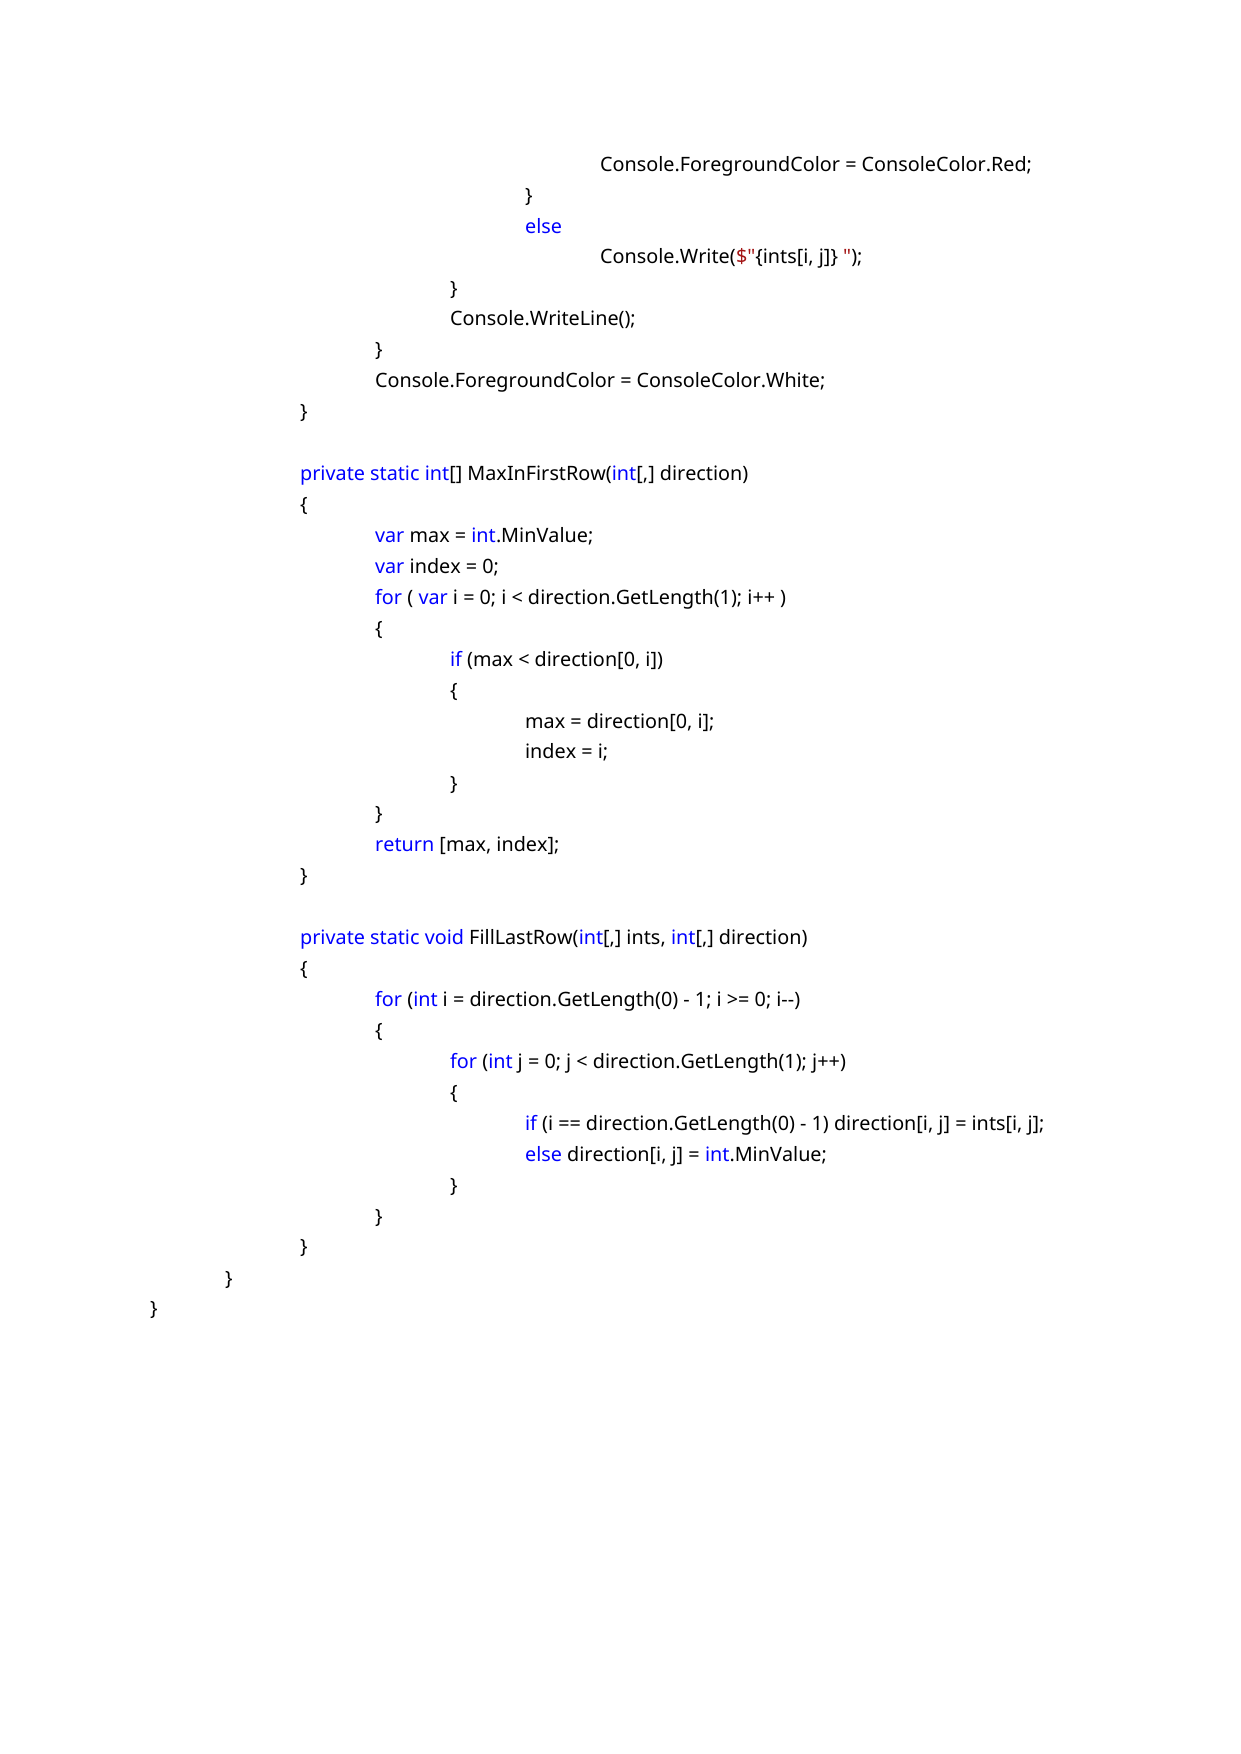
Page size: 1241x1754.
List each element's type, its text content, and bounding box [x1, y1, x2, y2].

text { [150, 954, 1090, 981]
text } [150, 181, 1090, 208]
text var index = 0; [150, 552, 1090, 579]
text } [150, 1202, 1090, 1229]
text for (int j = 0; j < direction.GetLength(1); j++) [150, 1047, 1090, 1074]
text } [150, 1171, 1090, 1198]
text max = direction[0, i]; [150, 707, 1090, 734]
text var max = int.MinValue; [150, 521, 1090, 548]
text private static void FillLastRow(int[,] ints, int[,] direction) [150, 923, 1090, 950]
text private static int[] MaxInFirstRow(int[,] direction) [150, 459, 1090, 486]
text Console.ForegroundColor = ConsoleColor.White; [150, 367, 1090, 393]
text } [150, 769, 1090, 796]
text } [150, 1295, 1090, 1322]
text { [150, 1016, 1090, 1043]
text } [150, 1264, 1090, 1291]
text } [150, 336, 1090, 363]
text else direction[i, j] = int.MinValue; [150, 1140, 1090, 1167]
text Console.WriteLine(); [150, 305, 1090, 332]
text } [150, 800, 1090, 827]
text if (max < direction[0, i]) [150, 645, 1090, 672]
text } [150, 862, 1090, 888]
text Console.Write($"{ints[i, j]} "); [150, 243, 1090, 270]
text return [max, index]; [150, 831, 1090, 858]
text { [150, 676, 1090, 703]
text } [150, 1233, 1090, 1260]
text for (int i = direction.GetLength(0) - 1; i >= 0; i--) [150, 985, 1090, 1012]
text else [150, 212, 1090, 239]
text { [150, 614, 1090, 641]
text } [150, 397, 1090, 424]
text index = i; [150, 738, 1090, 765]
text if (i == direction.GetLength(0) - 1) direction[i, j] = ints[i, j]; [150, 1109, 1090, 1136]
text Console.ForegroundColor = ConsoleColor.Red; [150, 150, 1090, 177]
text } [150, 274, 1090, 301]
text { [150, 1078, 1090, 1105]
text { [150, 490, 1090, 517]
text for ( var i = 0; i < direction.GetLength(1); i++ ) [150, 583, 1090, 610]
